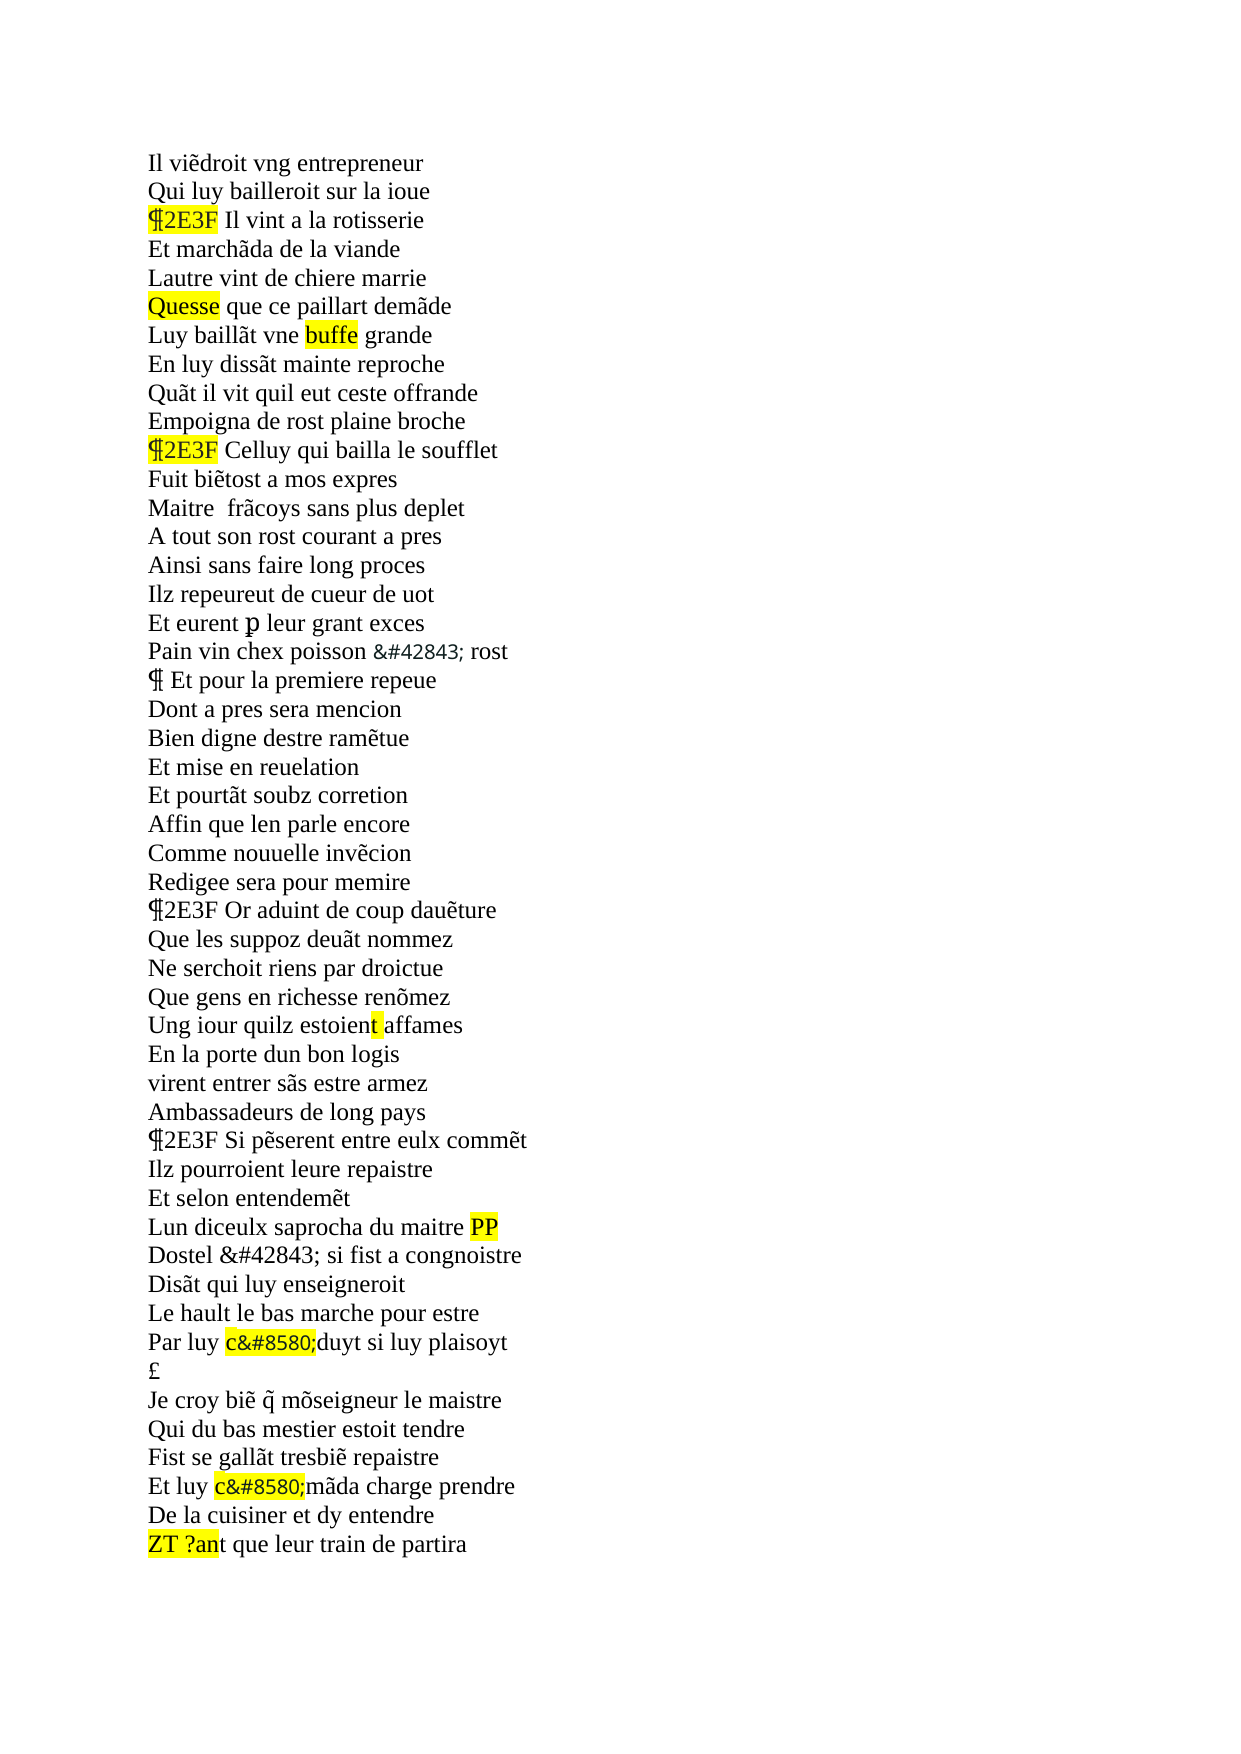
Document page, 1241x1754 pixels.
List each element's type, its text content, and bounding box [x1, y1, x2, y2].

text £ [148, 1356, 1093, 1385]
text Je croy biẽ q̃ mõseigneur le maistre Qui du bas mestier estoit tendre Fist se gallãt tresbiẽ repaistre Et luy c&#8580;mãda charge prendre De la cuisiner et dy entendre ZT ?ant que leur train de partira [148, 1385, 1093, 1558]
text Il viẽdroit vng entrepreneur Qui luy bailleroit sur la ioue ⸿2E3F Il vint a la rotisserie Et marchãda de la viande Lautre vint de chiere marrie Quesse que ce paillart demãde Luy baillãt vne buffe grande En luy dissãt mainte reproche Quãt il vit quil eut ceste offrande Empoigna de rost plaine broche ⸿2E3F Celluy qui bailla le soufflet Fuit biẽtost a mos expres Maitre frãcoys sans plus deplet A tout son rost courant a pres Ainsi sans faire long proces Ilz repeureut de cueur de uot Et eurent ꝑ leur grant exces Pain vin chex poisson &#42843; rost ⸿ Et pour la premiere repeue Dont a pres sera mencion Bien digne destre ramẽtue Et mise en reuelation Et pourtãt soubz corretion Affin que len parle encore Comme nouuelle invẽcion Redigee sera pour memire ⸿2E3F Or aduint de coup dauẽture Que les suppoz deuãt nommez Ne serchoit riens par droictue Que gens en richesse renõmez Ung iour quilz estoient affames En la porte dun bon logis virent entrer sãs estre armez Ambassadeurs de long pays ⸿2E3F Si pẽserent entre eulx commẽt Ilz pourroient leure repaistre Et selon entendemẽt Lun diceulx saprocha du maitre PP Dostel &#42843; si fist a congnoistre Disãt qui luy enseigneroit Le hault le bas marche pour estre Par luy c&#8580;duyt si luy plaisoyt [148, 148, 1093, 1356]
